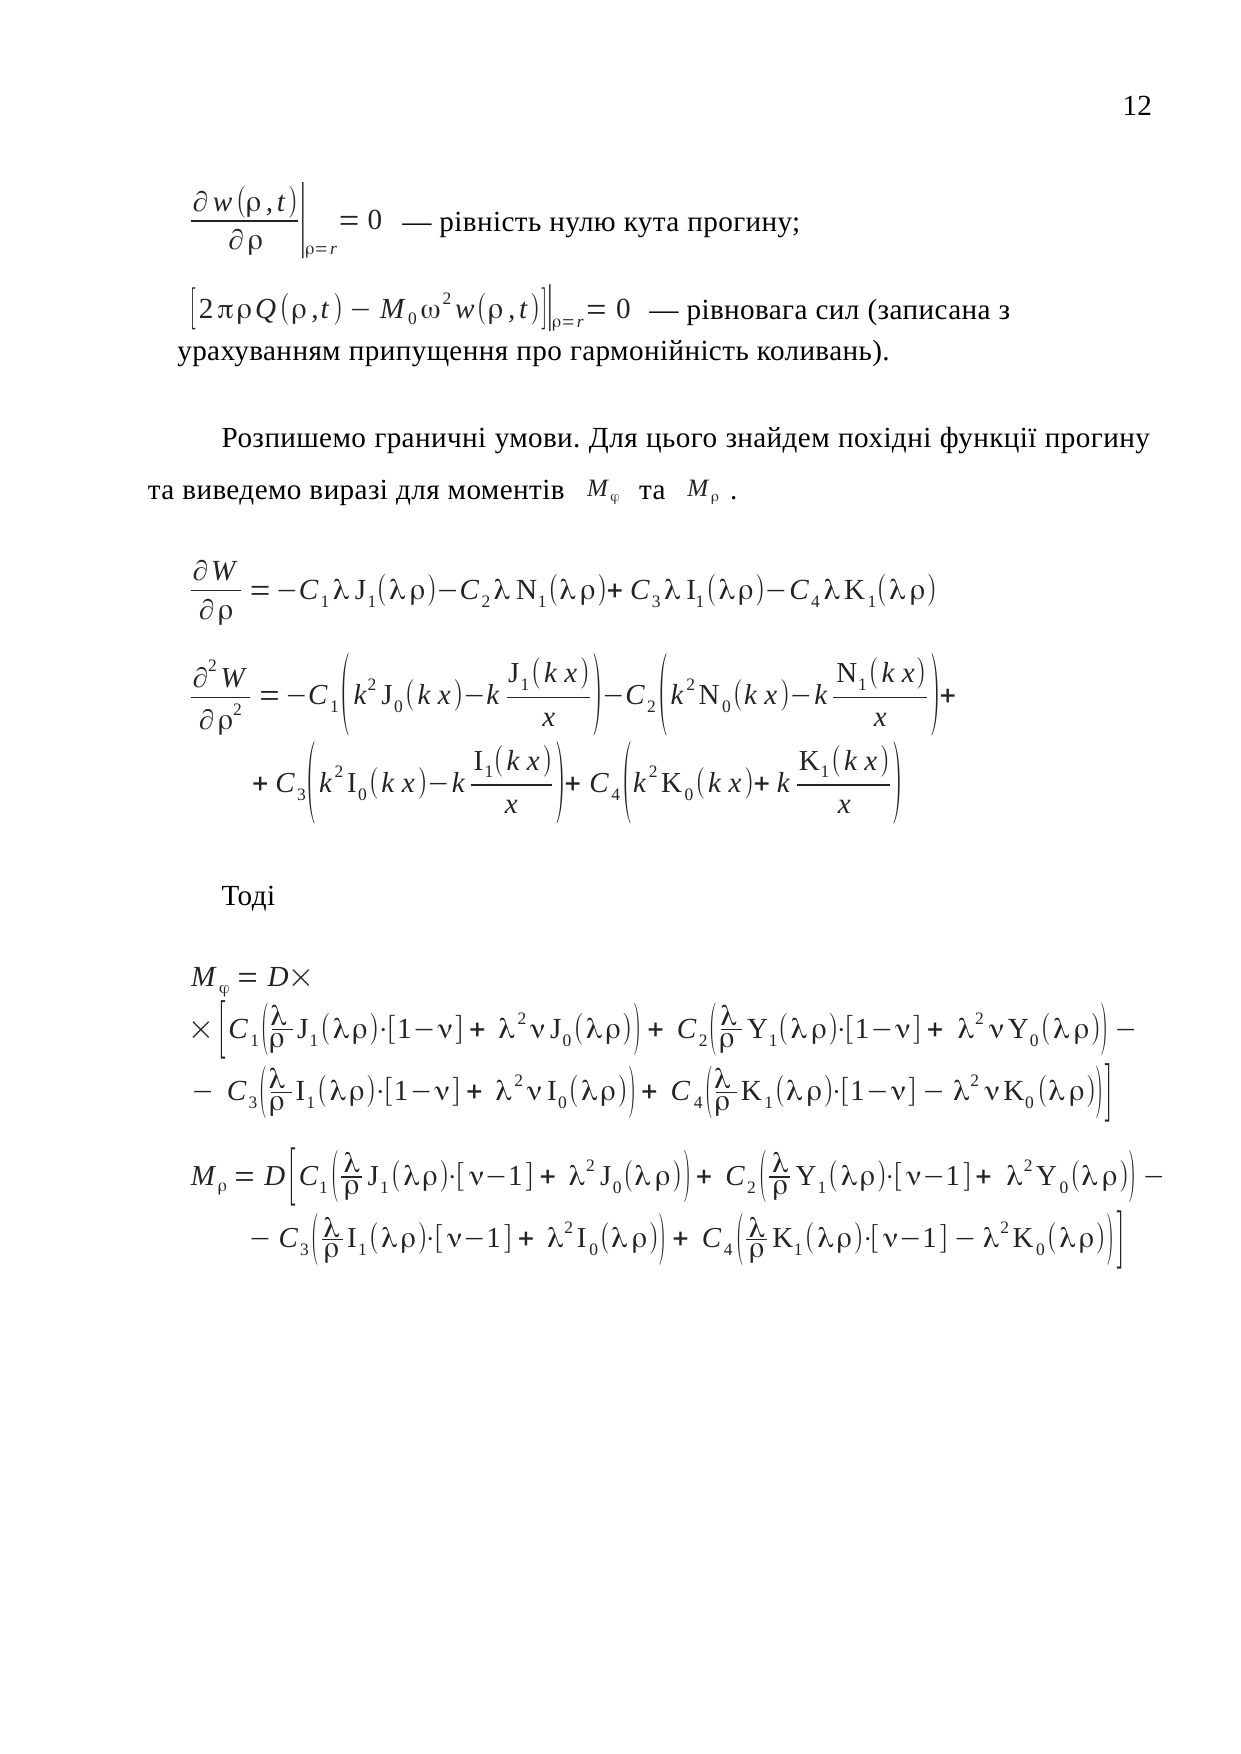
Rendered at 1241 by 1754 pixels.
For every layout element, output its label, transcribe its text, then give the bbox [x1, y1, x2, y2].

text Розпишемо граничні умови. Для цього знайдем похідні функції прогину та виведемо виразі для моментів та . [148, 420, 1152, 506]
text — рівновага сил (записана з урахуванням припущення про гармонійність коливань). [148, 254, 1152, 396]
text — рівність нулю кута прогину; [148, 153, 1152, 254]
text Тоді [148, 878, 1152, 912]
